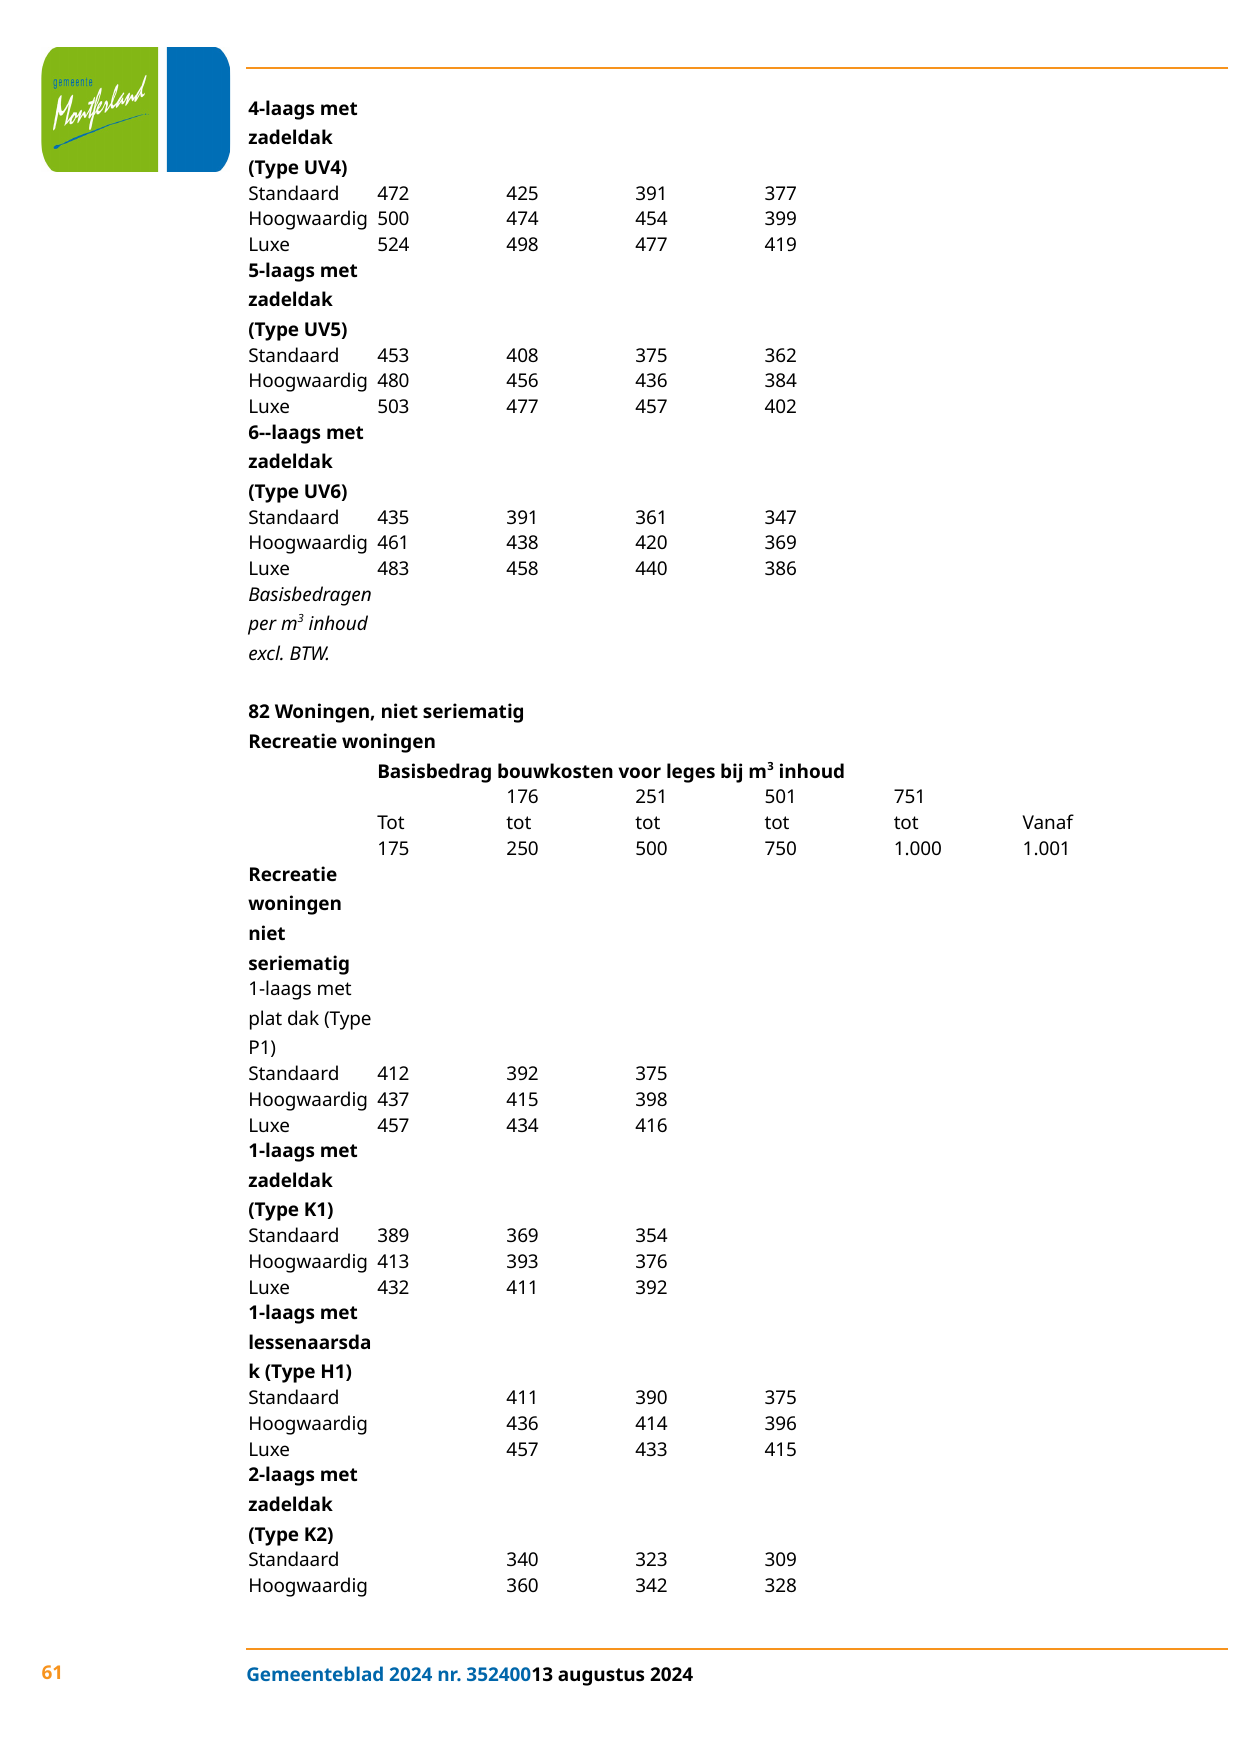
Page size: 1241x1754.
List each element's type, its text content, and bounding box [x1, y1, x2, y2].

table_cell 453 [377, 342, 506, 367]
table_cell [635, 1138, 764, 1222]
table_cell [894, 504, 1022, 529]
table_cell [894, 205, 1022, 231]
table_cell [764, 1462, 893, 1547]
table_cell 416 [635, 1112, 764, 1137]
table_cell 408 [506, 342, 635, 367]
table_cell Hoogwaardig [248, 1086, 377, 1112]
table_cell 391 [635, 180, 764, 205]
table_cell 425 [506, 180, 635, 205]
table_cell Luxe [248, 393, 377, 419]
table_cell Standaard [248, 1547, 377, 1572]
table_cell 524 [377, 231, 506, 257]
picture [41, 47, 231, 172]
table_cell 369 [506, 1223, 635, 1248]
table_cell Standaard [248, 1060, 377, 1086]
table_cell [894, 861, 1022, 975]
table_cell [506, 1462, 635, 1547]
table_cell 433 [635, 1436, 764, 1462]
table_cell Tot [377, 810, 506, 835]
table_cell [1023, 1300, 1152, 1384]
table_cell 384 [764, 368, 893, 393]
table_cell [1023, 1138, 1152, 1222]
table_cell [894, 1410, 1022, 1436]
table_cell 500 [377, 205, 506, 231]
table_cell [1023, 342, 1152, 367]
table_cell 415 [506, 1086, 635, 1112]
table_cell [1023, 1547, 1152, 1572]
table_cell [506, 861, 635, 975]
table_cell [1023, 1274, 1152, 1299]
table_cell [894, 393, 1022, 419]
table_cell Luxe [248, 231, 377, 257]
table_cell 2-laags met zadeldak (Type K2) [248, 1462, 377, 1547]
table_cell [1023, 1572, 1152, 1598]
table_cell 361 [635, 504, 764, 529]
table_cell Hoogwaardig [248, 205, 377, 231]
table_cell [764, 1086, 893, 1112]
table_cell Standaard [248, 1385, 377, 1410]
table_cell 456 [506, 368, 635, 393]
table_cell 309 [764, 1547, 893, 1572]
table_cell [764, 1223, 893, 1248]
table_cell [894, 1436, 1022, 1462]
table_cell [764, 1112, 893, 1137]
table_cell [894, 1060, 1022, 1086]
table_cell 461 [377, 530, 506, 555]
table_cell Hoogwaardig [248, 1410, 377, 1436]
table_cell 176 [506, 784, 635, 809]
table_cell 503 [377, 393, 506, 419]
table_cell [1023, 180, 1152, 205]
table_cell [764, 861, 893, 975]
table_cell 6--laags met zadeldak (Type UV6) [248, 419, 377, 504]
table_cell 477 [506, 393, 635, 419]
table_cell [894, 1248, 1022, 1274]
table_cell [894, 1572, 1022, 1598]
table_cell [1023, 581, 1152, 666]
table_cell 436 [506, 1410, 635, 1436]
table_cell 412 [377, 1060, 506, 1086]
table_cell 328 [764, 1572, 893, 1598]
table_cell [506, 419, 635, 504]
table_cell tot [506, 810, 635, 835]
table_cell 362 [764, 342, 893, 367]
table_cell 392 [506, 1060, 635, 1086]
table_cell [894, 1086, 1022, 1112]
table_cell [1023, 1112, 1152, 1137]
table_cell Luxe [248, 555, 377, 581]
table_cell 369 [764, 530, 893, 555]
table_cell [764, 95, 893, 180]
table_cell [635, 975, 764, 1060]
table_cell 411 [506, 1274, 635, 1299]
table_cell 386 [764, 555, 893, 581]
table_cell 500 [635, 835, 764, 861]
table_cell [1023, 1410, 1152, 1436]
table_cell 1-laags met lessenaarsdak (Type H1) [248, 1300, 377, 1384]
table_cell [1023, 1223, 1152, 1248]
table_cell 483 [377, 555, 506, 581]
table_cell [1023, 1086, 1152, 1112]
table_cell 347 [764, 504, 893, 529]
table_cell [635, 257, 764, 342]
table_cell 413 [377, 1248, 506, 1274]
table_cell [894, 419, 1022, 504]
table_cell 480 [377, 368, 506, 393]
table_cell [894, 180, 1022, 205]
table_cell [764, 581, 893, 666]
table_cell [377, 975, 506, 1060]
table_cell Standaard [248, 180, 377, 205]
table_cell [377, 1410, 506, 1436]
table_cell [1023, 231, 1152, 257]
table_cell 435 [377, 504, 506, 529]
table_header [248, 758, 377, 784]
table_cell 1.001 [1023, 835, 1152, 861]
table_cell [764, 1138, 893, 1222]
table_cell [635, 1462, 764, 1547]
table_cell [1023, 419, 1152, 504]
table_cell [764, 257, 893, 342]
table_cell [1023, 393, 1152, 419]
table_cell [894, 95, 1022, 180]
table_cell 750 [764, 835, 893, 861]
table_cell Hoogwaardig [248, 530, 377, 555]
table_cell [377, 1385, 506, 1410]
table_cell tot [635, 810, 764, 835]
table_cell 434 [506, 1112, 635, 1137]
table_cell 175 [377, 835, 506, 861]
table_cell Hoogwaardig [248, 1572, 377, 1598]
table_cell [635, 95, 764, 180]
table_cell [1023, 95, 1152, 180]
table_cell Luxe [248, 1436, 377, 1462]
table_cell [248, 784, 377, 809]
table_cell [506, 1300, 635, 1384]
table_cell [764, 1300, 893, 1384]
table_cell [894, 1462, 1022, 1547]
table_cell [894, 368, 1022, 393]
table_cell 375 [764, 1385, 893, 1410]
table_cell [894, 1112, 1022, 1137]
table_cell 398 [635, 1086, 764, 1112]
table_cell [377, 861, 506, 975]
table_cell [764, 1274, 893, 1299]
table_cell Luxe [248, 1112, 377, 1137]
table_cell [377, 1462, 506, 1547]
table_cell [764, 1060, 893, 1086]
table_cell [894, 555, 1022, 581]
table_cell 432 [377, 1274, 506, 1299]
table_cell 354 [635, 1223, 764, 1248]
table_cell [1023, 504, 1152, 529]
table_cell [764, 1248, 893, 1274]
table_cell [894, 1223, 1022, 1248]
table_cell 458 [506, 555, 635, 581]
table_cell [1023, 861, 1152, 975]
table_cell 1-laags met zadeldak (Type K1) [248, 1138, 377, 1222]
table_cell [1023, 257, 1152, 342]
table_cell [377, 784, 506, 809]
table_cell [1023, 530, 1152, 555]
table_cell Hoogwaardig [248, 1248, 377, 1274]
table_cell [764, 975, 893, 1060]
table_cell [1023, 784, 1152, 809]
table_cell [1023, 1385, 1152, 1410]
table_cell Standaard [248, 504, 377, 529]
table_cell Hoogwaardig [248, 368, 377, 393]
table_cell 4-laags met zadeldak (Type UV4) [248, 95, 377, 180]
table_cell 399 [764, 205, 893, 231]
table_cell tot [764, 810, 893, 835]
table_cell 5-laags met zadeldak (Type UV5) [248, 257, 377, 342]
table_cell [377, 581, 506, 666]
table_cell Basisbedragen per m3 inhoud excl. BTW. [248, 581, 377, 666]
table_cell 420 [635, 530, 764, 555]
table_cell [506, 975, 635, 1060]
table_cell [894, 1385, 1022, 1410]
table_cell 751 [894, 784, 1022, 809]
table_cell [377, 95, 506, 180]
table_cell 340 [506, 1547, 635, 1572]
table_cell [377, 419, 506, 504]
table_cell 390 [635, 1385, 764, 1410]
table_cell 402 [764, 393, 893, 419]
table_cell 375 [635, 1060, 764, 1086]
table_cell [506, 581, 635, 666]
table_cell [894, 1300, 1022, 1384]
table_cell [894, 1138, 1022, 1222]
table_cell 375 [635, 342, 764, 367]
table_cell [377, 257, 506, 342]
table_cell [377, 1572, 506, 1598]
table_cell 457 [377, 1112, 506, 1137]
table_cell 389 [377, 1223, 506, 1248]
table_cell Standaard [248, 1223, 377, 1248]
table_cell [506, 257, 635, 342]
table_cell 472 [377, 180, 506, 205]
table_cell 360 [506, 1572, 635, 1598]
table_cell 414 [635, 1410, 764, 1436]
table_cell 377 [764, 180, 893, 205]
table_cell tot [894, 810, 1022, 835]
table_cell [1023, 1462, 1152, 1547]
table_cell 391 [506, 504, 635, 529]
table_cell [377, 1547, 506, 1572]
table_cell 396 [764, 1410, 893, 1436]
table_cell 393 [506, 1248, 635, 1274]
table_cell [894, 530, 1022, 555]
table_cell 440 [635, 555, 764, 581]
table_cell 323 [635, 1547, 764, 1572]
table_cell 250 [506, 835, 635, 861]
table_cell [894, 257, 1022, 342]
table_cell Recreatie woningen niet seriematig [248, 861, 377, 975]
table_cell [1023, 1060, 1152, 1086]
table_cell 498 [506, 231, 635, 257]
table_cell [635, 419, 764, 504]
table_cell 392 [635, 1274, 764, 1299]
table_cell [377, 1436, 506, 1462]
table_cell [894, 342, 1022, 367]
table_cell [764, 419, 893, 504]
text 82 Woningen, niet seriematig [248, 699, 1152, 724]
table_cell [506, 1138, 635, 1222]
table_cell [1023, 1436, 1152, 1462]
table_cell 457 [635, 393, 764, 419]
table_cell [894, 581, 1022, 666]
table_cell [248, 810, 377, 835]
table_header Basisbedrag bouwkosten voor leges bij m3 inhoud [377, 758, 1152, 784]
table_cell 437 [377, 1086, 506, 1112]
table_cell 415 [764, 1436, 893, 1462]
table_cell [1023, 368, 1152, 393]
table_cell 411 [506, 1385, 635, 1410]
table_cell 1-laags met plat dak (Type P1) [248, 975, 377, 1060]
table_cell 477 [635, 231, 764, 257]
table_cell 436 [635, 368, 764, 393]
table_cell [1023, 1248, 1152, 1274]
text Recreatie woningen [248, 728, 1152, 754]
table_cell 342 [635, 1572, 764, 1598]
table_cell [1023, 555, 1152, 581]
table_cell [248, 835, 377, 861]
table_cell [635, 861, 764, 975]
table_cell 501 [764, 784, 893, 809]
table_cell [894, 975, 1022, 1060]
table_cell [894, 231, 1022, 257]
table_cell Luxe [248, 1274, 377, 1299]
table_cell [377, 1138, 506, 1222]
table_cell 251 [635, 784, 764, 809]
table_cell [894, 1547, 1022, 1572]
table_cell Vanaf [1023, 810, 1152, 835]
table_cell Standaard [248, 342, 377, 367]
table_cell 457 [506, 1436, 635, 1462]
table_cell 419 [764, 231, 893, 257]
table_cell 438 [506, 530, 635, 555]
table_cell 454 [635, 205, 764, 231]
table_cell [506, 95, 635, 180]
table_cell 376 [635, 1248, 764, 1274]
table_cell [635, 1300, 764, 1384]
table_cell [635, 581, 764, 666]
table_cell [894, 1274, 1022, 1299]
table_cell [1023, 975, 1152, 1060]
table_cell [1023, 205, 1152, 231]
table_cell 1.000 [894, 835, 1022, 861]
table_cell [377, 1300, 506, 1384]
table_cell 474 [506, 205, 635, 231]
